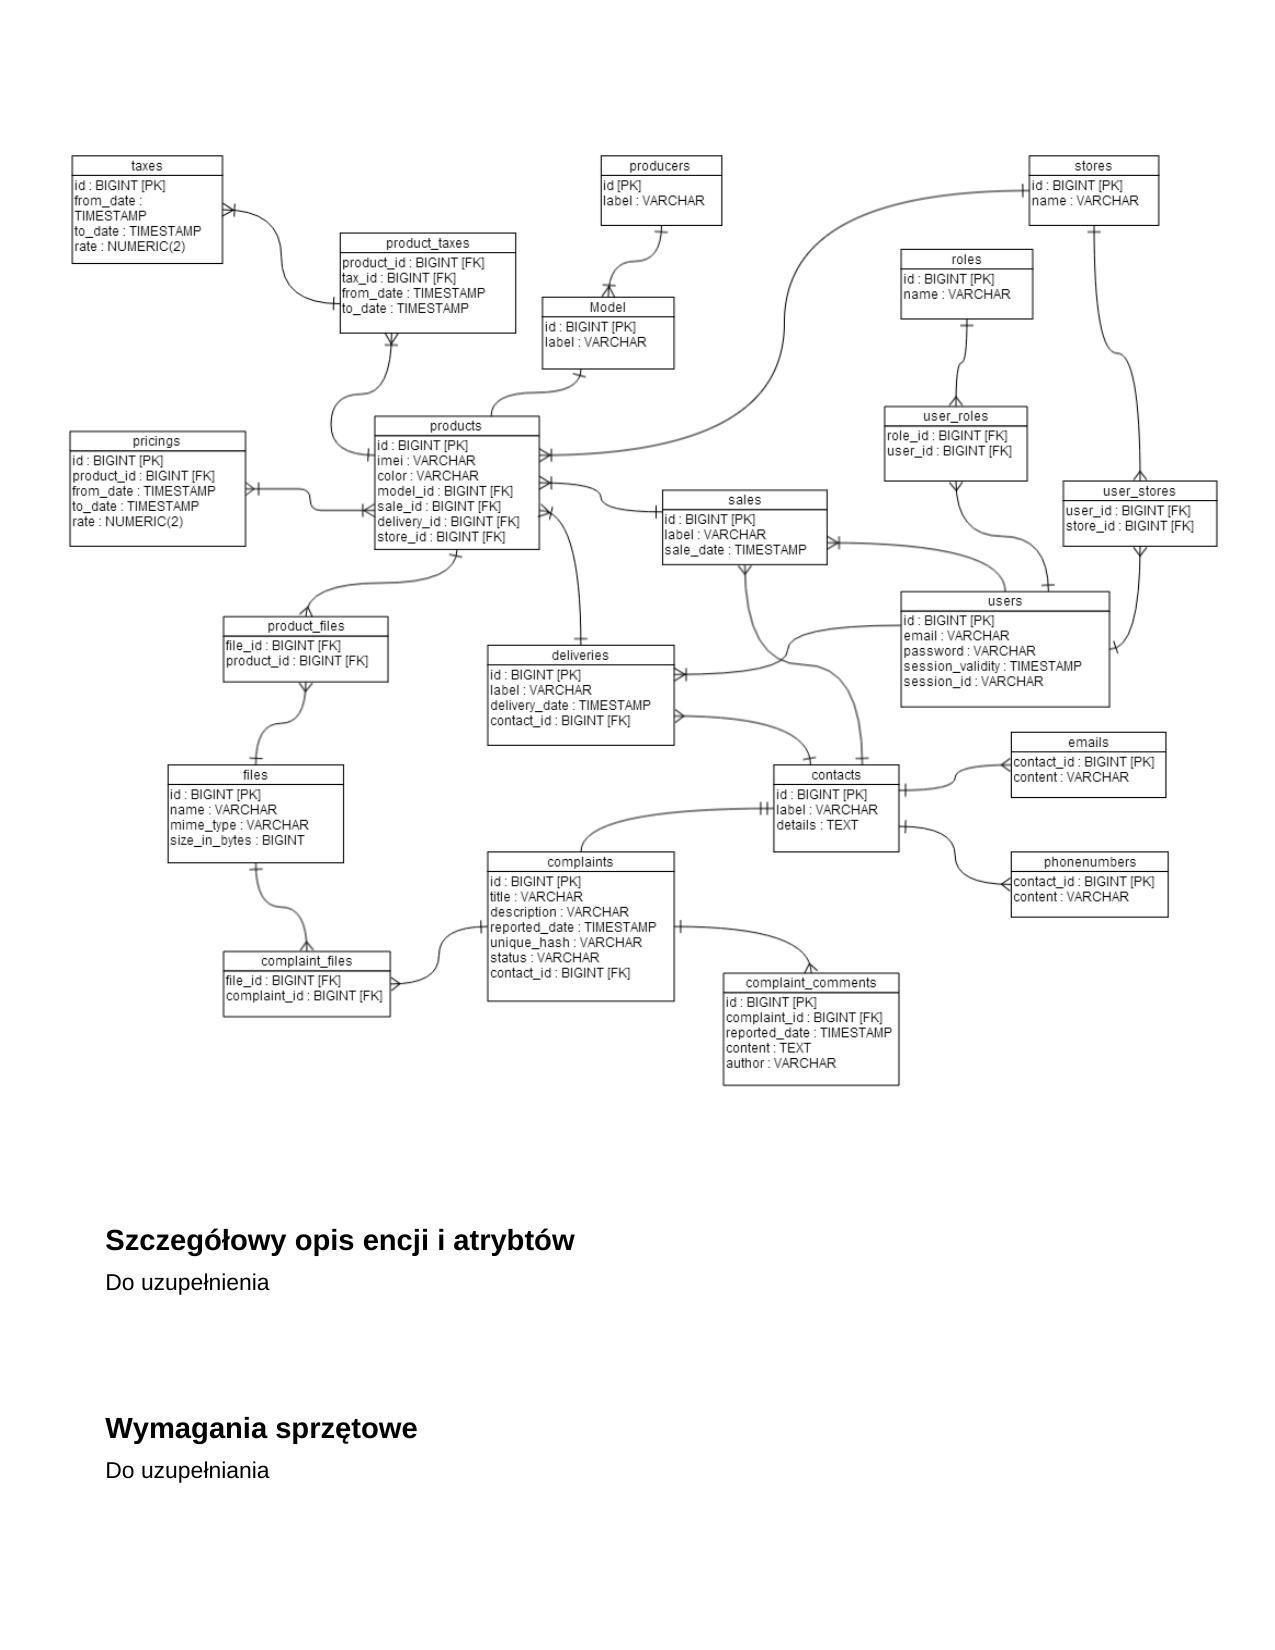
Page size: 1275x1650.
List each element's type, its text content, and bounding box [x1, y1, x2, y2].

text Do uzupełnienia [105, 1270, 1170, 1296]
subtitle Szczegółowy opis encji i atrybtów [105, 1224, 1170, 1257]
picture [35, 114, 1240, 1107]
text Do uzupełniania [105, 1457, 1170, 1483]
subtitle Wymagania sprzętowe [105, 1412, 1170, 1444]
